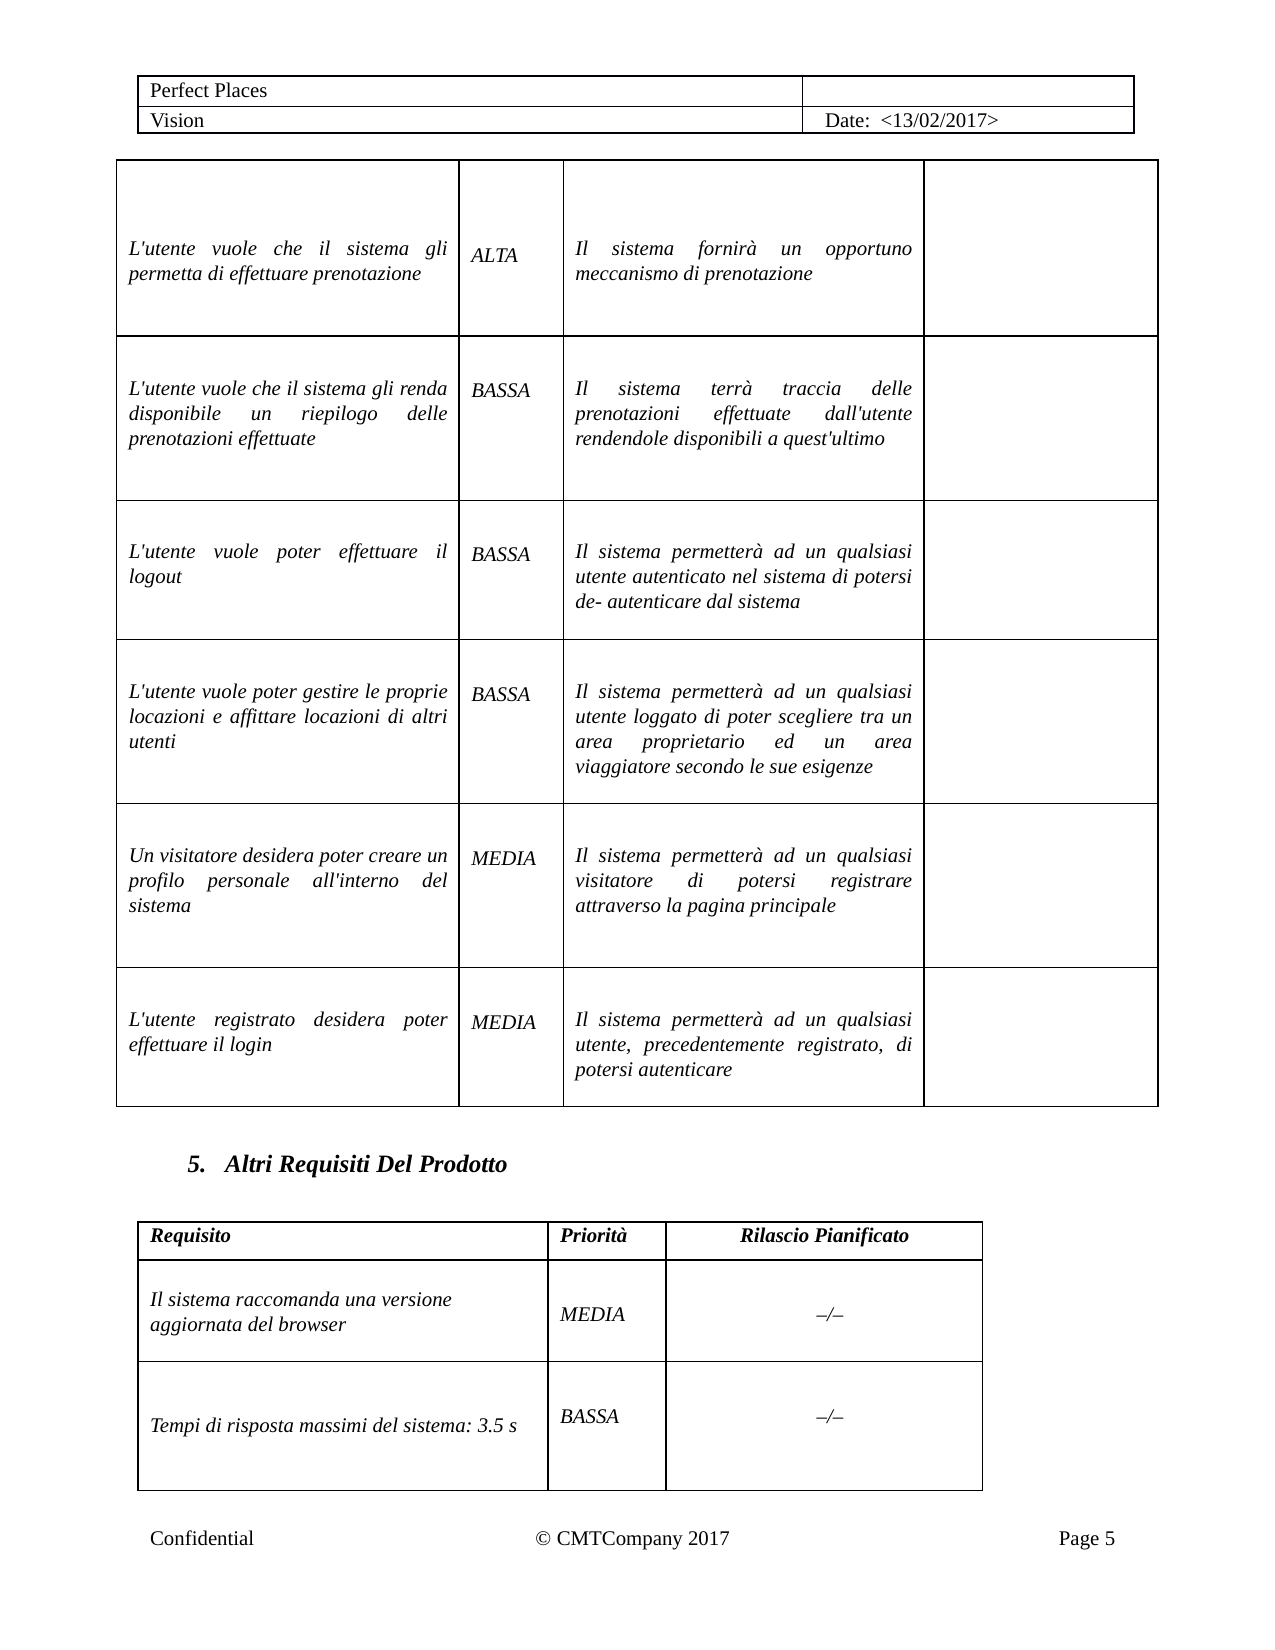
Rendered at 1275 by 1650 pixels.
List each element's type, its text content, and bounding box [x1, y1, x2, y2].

table_header Requisito [139, 1223, 547, 1259]
table_cell MEDIA [460, 804, 563, 967]
table_cell Un visitatore desidera poter creare un profilo personale all'interno del sistema [117, 804, 458, 967]
table_cell BASSA [460, 501, 563, 638]
table_cell [925, 804, 1157, 967]
table_cell [925, 161, 1157, 335]
table_cell Il sistema permetterà ad un qualsiasi visitatore di potersi registrare attraverso la pagina principale [564, 804, 923, 967]
table_cell [925, 640, 1157, 803]
table_cell L'utente vuole poter gestire le proprie locazioni e affittare locazioni di altri utenti [117, 640, 458, 803]
table_cell BASSA [549, 1362, 665, 1490]
table_cell Il sistema permetterà ad un qualsiasi utente, precedentemente registrato, di potersi autenticare [564, 968, 923, 1106]
table_cell [925, 501, 1157, 638]
table_cell L'utente vuole che il sistema gli renda disponibile un riepilogo delle prenotazioni effettuate [117, 337, 458, 499]
table_cell BASSA [460, 640, 563, 803]
table_cell Il sistema fornirà un opportuno meccanismo di prenotazione [564, 161, 923, 335]
table_cell MEDIA [549, 1261, 665, 1361]
table_cell [925, 968, 1157, 1106]
table_cell Tempi di risposta massimi del sistema: 3.5 s [139, 1362, 547, 1490]
table_cell Il sistema terrà traccia delle prenotazioni effettuate dall'utente rendendole disponibili a quest'ultimo [564, 337, 923, 499]
table_cell L'utente registrato desidera poter effettuare il login [117, 968, 458, 1106]
table_cell Il sistema raccomanda una versione aggiornata del browser [139, 1261, 547, 1361]
table_cell –/– [667, 1362, 982, 1490]
table_cell MEDIA [460, 968, 563, 1106]
table_cell Il sistema permetterà ad un qualsiasi utente loggato di poter scegliere tra un area proprietario ed un area viaggiatore secondo le sue esigenze [564, 640, 923, 803]
table_header Rilascio Pianificato [667, 1223, 982, 1259]
subtitle Altri Requisiti Del Prodotto [187, 1149, 1125, 1177]
table_cell L'utente vuole poter effettuare il logout [117, 501, 458, 638]
table_cell L'utente vuole che il sistema gli permetta di effettuare prenotazione [117, 161, 458, 335]
table_cell [925, 337, 1157, 499]
table_cell ALTA [460, 161, 563, 335]
table_cell Il sistema permetterà ad un qualsiasi utente autenticato nel sistema di potersi de- autenticare dal sistema [564, 501, 923, 638]
table_cell BASSA [460, 337, 563, 499]
table_cell –/– [667, 1261, 982, 1361]
table_header Priorità [549, 1223, 665, 1259]
